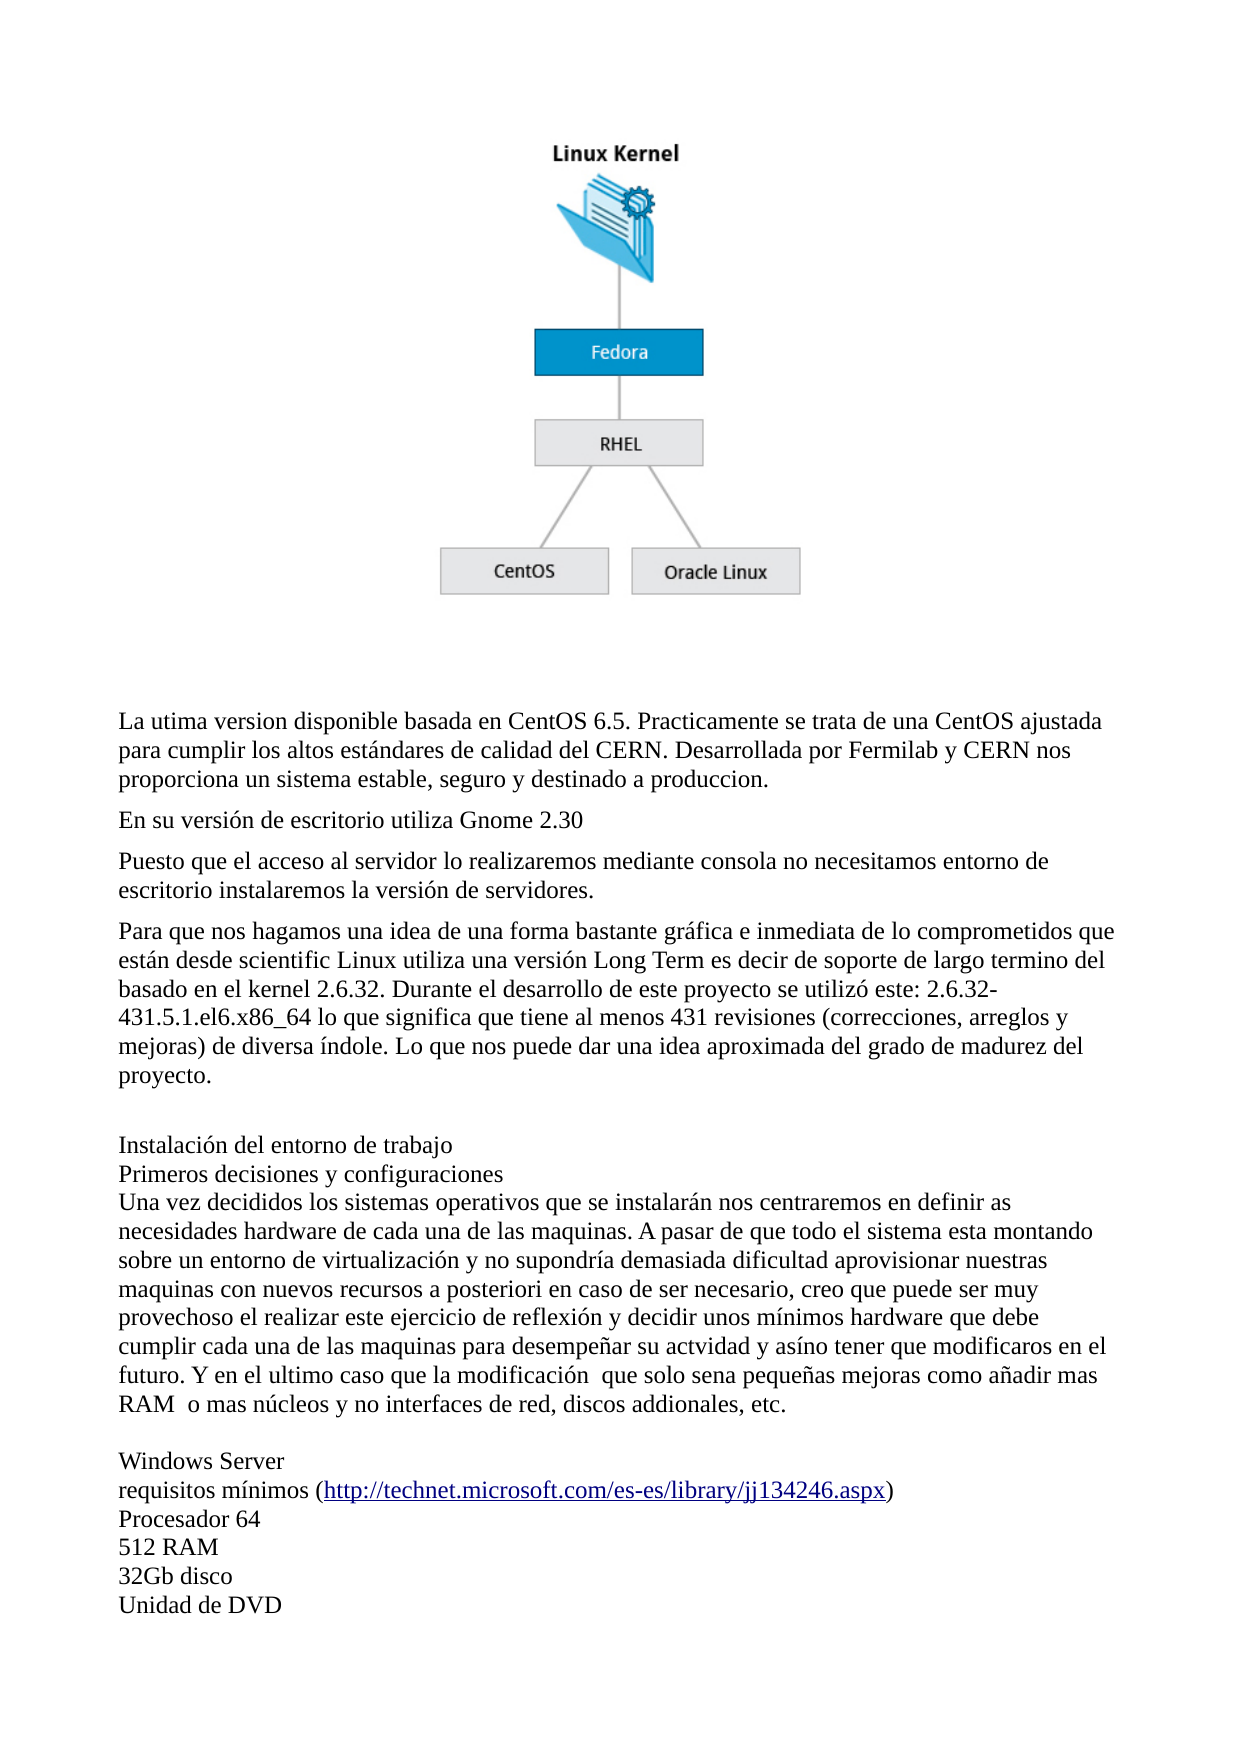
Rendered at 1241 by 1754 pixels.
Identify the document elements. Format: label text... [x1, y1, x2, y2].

text Primeros decisiones y configuraciones [118, 1159, 1122, 1187]
text Unidad de DVD [118, 1590, 1122, 1619]
text Windows Server [118, 1446, 1122, 1475]
text Para que nos hagamos una idea de una forma bastante gráfica e inmediata de lo comprometidos que están desde scientific Linux utiliza una versión Long Term es decir de soporte de largo termino del basado en el kernel 2.6.32. Durante el desarrollo de este proyecto se utilizó este: 2.6.32-431.5.1.el6.x86_64 lo que significa que tiene al menos 431 revisiones (correcciones, arreglos y mejoras) de diversa índole. Lo que nos puede dar una idea aproximada del grado de madurez del proyecto. [118, 916, 1122, 1089]
picture [414, 118, 827, 621]
text Una vez decididos los sistemas operativos que se instalarán nos centraremos en definir as necesidades hardware de cada una de las maquinas. A pasar de que todo el sistema esta montando sobre un entorno de virtualización y no supondría demasiada dificultad aprovisionar nuestras maquinas con nuevos recursos a posteriori en caso de ser necesario, creo que puede ser muy provechoso el realizar este ejercicio de reflexión y decidir unos mínimos hardware que debe cumplir cada una de las maquinas para desempeñar su actvidad y asíno tener que modificaros en el futuro. Y en el ultimo caso que la modificación que solo sena pequeñas mejoras como añadir mas RAM o mas núcleos y no interfaces de red, discos addionales, etc. [118, 1187, 1122, 1417]
text Puesto que el acceso al servidor lo realizaremos mediante consola no necesitamos entorno de escritorio instalaremos la versión de servidores. [118, 846, 1122, 904]
text La utima version disponible basada en CentOS 6.5. Practicamente se trata de una CentOS ajustada para cumplir los altos estándares de calidad del CERN. Desarrollada por Fermilab y CERN nos proporciona un sistema estable, seguro y destinado a produccion. [118, 706, 1122, 792]
text requisitos mínimos (http://technet.microsoft.com/es-es/library/jj134246.aspx) [118, 1475, 1122, 1504]
text Procesador 64 [118, 1504, 1122, 1532]
text 512 RAM [118, 1532, 1122, 1561]
text Instalación del entorno de trabajo [118, 1130, 1122, 1159]
text 32Gb disco [118, 1561, 1122, 1590]
text En su versión de escritorio utiliza Gnome 2.30 [118, 805, 1122, 834]
